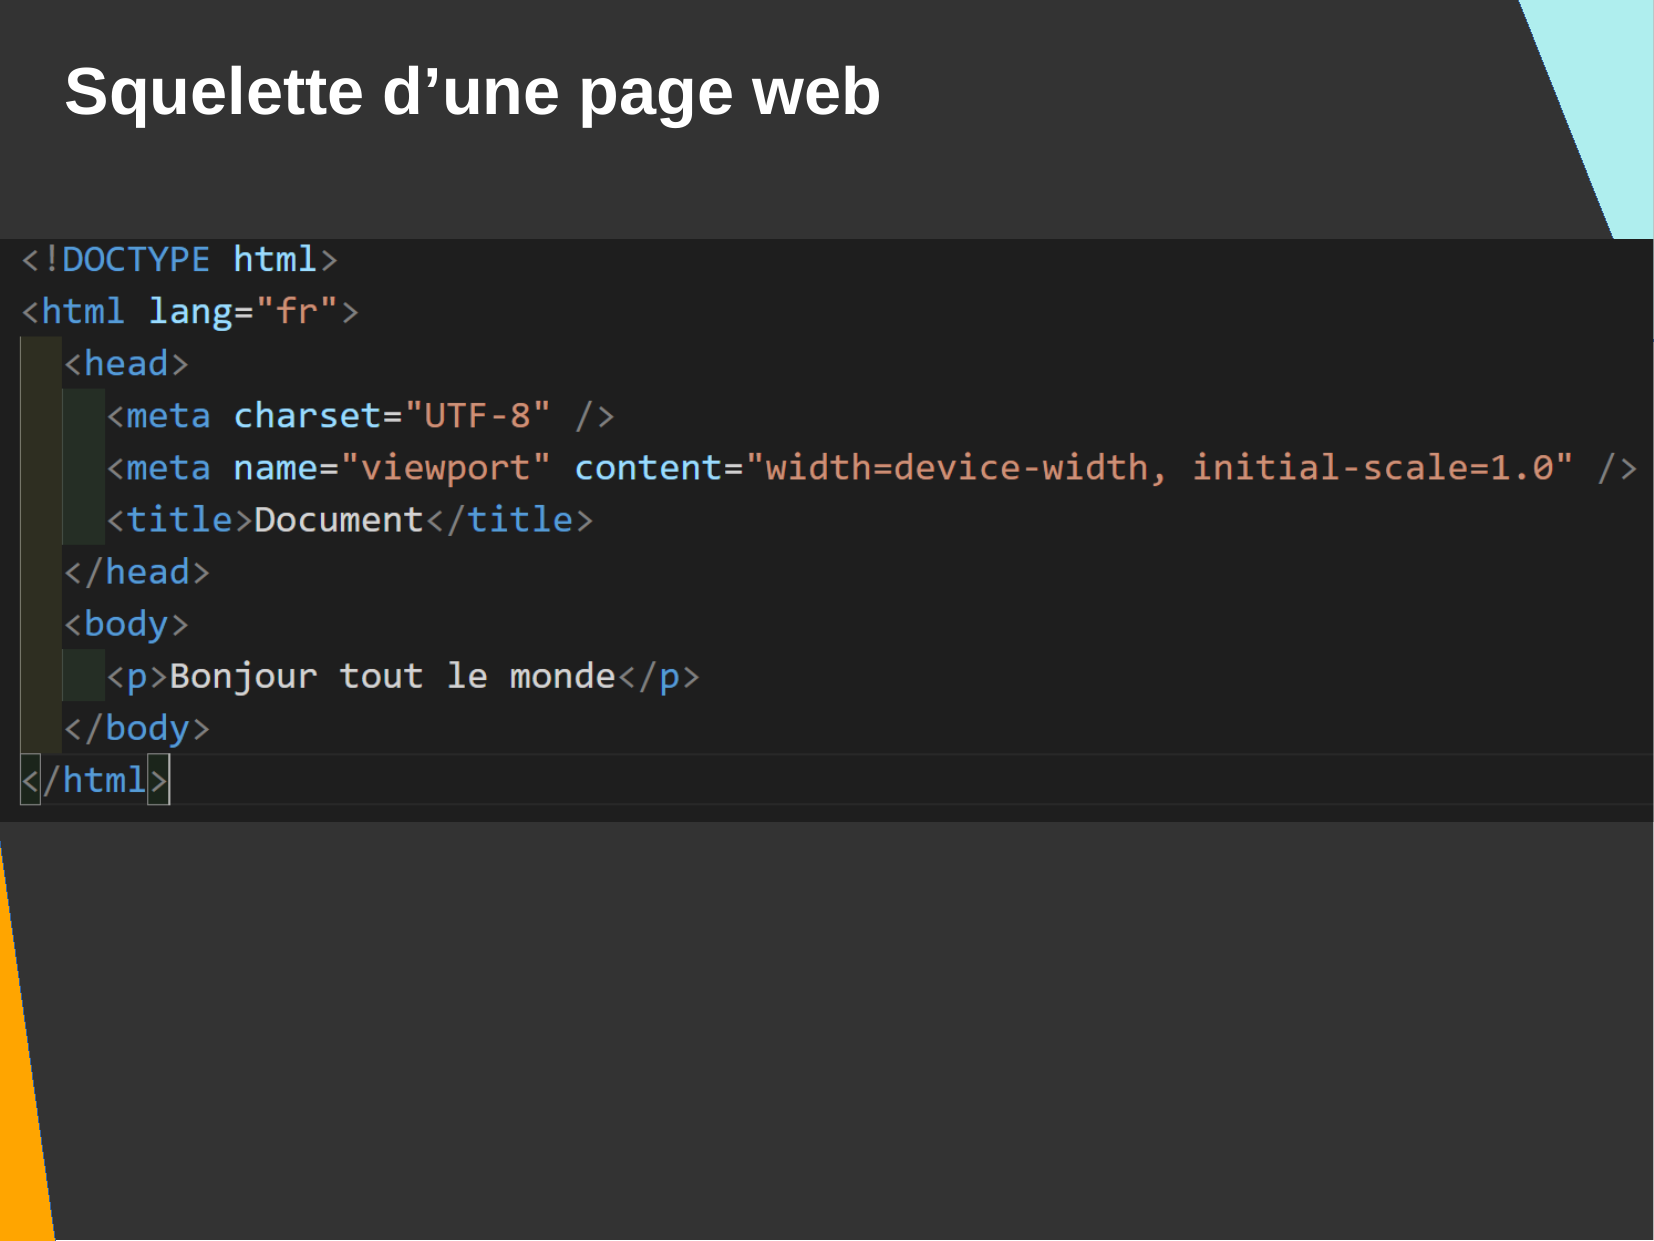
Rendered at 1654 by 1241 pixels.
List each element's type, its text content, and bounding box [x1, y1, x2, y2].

text_box [1518, 0, 1654, 239]
picture [0, 239, 1654, 822]
text_box [0, 840, 56, 1241]
title Squelette d’une page web [64, 54, 1553, 157]
